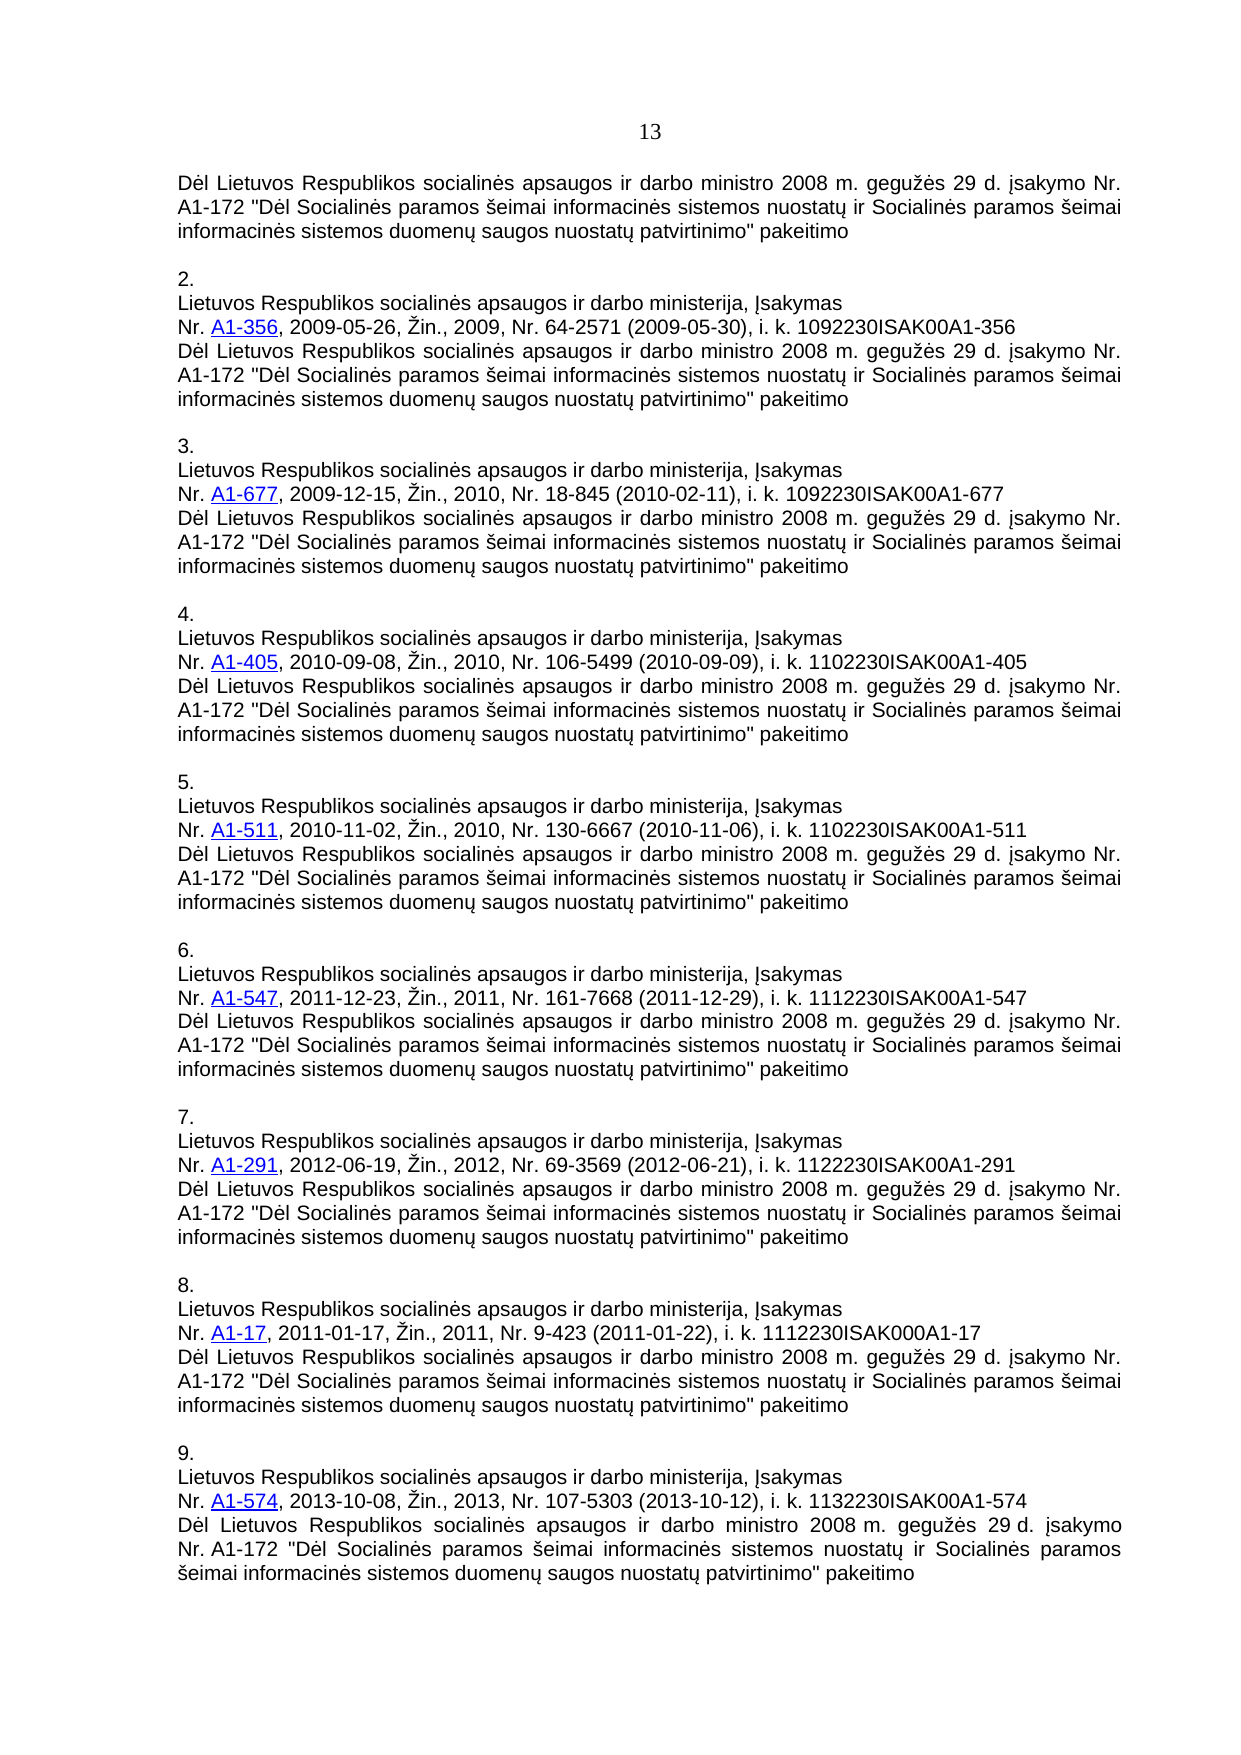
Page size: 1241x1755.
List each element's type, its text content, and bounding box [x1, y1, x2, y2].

text Lietuvos Respublikos socialinės apsaugos ir darbo ministerija, Įsakymas [177, 961, 1122, 985]
text Lietuvos Respublikos socialinės apsaugos ir darbo ministerija, Įsakymas [177, 1297, 1122, 1321]
text 3. [177, 434, 1122, 458]
text Lietuvos Respublikos socialinės apsaugos ir darbo ministerija, Įsakymas [177, 458, 1122, 482]
text 5. [177, 770, 1122, 794]
text Dėl Lietuvos Respublikos socialinės apsaugos ir darbo ministro 2008 m. gegužės 29 d. įsakymo Nr. A1-172 "Dėl Socialinės paramos šeimai informacinės sistemos nuostatų ir Socialinės paramos šeimai informacinės sistemos duomenų saugos nuostatų patvirtinimo" pakeitimo [177, 506, 1122, 578]
text Dėl Lietuvos Respublikos socialinės apsaugos ir darbo ministro 2008 m. gegužės 29 d. įsakymo Nr. A1-172 "Dėl Socialinės paramos šeimai informacinės sistemos nuostatų ir Socialinės paramos šeimai informacinės sistemos duomenų saugos nuostatų patvirtinimo" pakeitimo [177, 674, 1122, 746]
text Lietuvos Respublikos socialinės apsaugos ir darbo ministerija, Įsakymas [177, 626, 1122, 650]
text Dėl Lietuvos Respublikos socialinės apsaugos ir darbo ministro 2008 m. gegužės 29 d. įsakymo Nr. A1-172 "Dėl Socialinės paramos šeimai informacinės sistemos nuostatų ir Socialinės paramos šeimai informacinės sistemos duomenų saugos nuostatų patvirtinimo" pakeitimo [177, 338, 1122, 410]
text Dėl Lietuvos Respublikos socialinės apsaugos ir darbo ministro 2008 m. gegužės 29 d. įsakymo Nr. A1-172 "Dėl Socialinės paramos šeimai informacinės sistemos nuostatų ir Socialinės paramos šeimai informacinės sistemos duomenų saugos nuostatų patvirtinimo" pakeitimo [177, 1512, 1122, 1584]
text Lietuvos Respublikos socialinės apsaugos ir darbo ministerija, Įsakymas [177, 1464, 1122, 1488]
text 9. [177, 1441, 1122, 1464]
text Nr. A1-17, 2011-01-17, Žin., 2011, Nr. 9-423 (2011-01-22), i. k. 1112230ISAK000A1-17 [177, 1321, 1122, 1345]
text 2. [177, 267, 1122, 291]
text Nr. A1-356, 2009-05-26, Žin., 2009, Nr. 64-2571 (2009-05-30), i. k. 1092230ISAK00A1-356 [177, 314, 1122, 338]
text 8. [177, 1273, 1122, 1297]
text Nr. A1-405, 2010-09-08, Žin., 2010, Nr. 106-5499 (2010-09-09), i. k. 1102230ISAK00A1-405 [177, 650, 1122, 674]
text Nr. A1-291, 2012-06-19, Žin., 2012, Nr. 69-3569 (2012-06-21), i. k. 1122230ISAK00A1-291 [177, 1153, 1122, 1177]
text 4. [177, 602, 1122, 626]
text Dėl Lietuvos Respublikos socialinės apsaugos ir darbo ministro 2008 m. gegužės 29 d. įsakymo Nr. A1-172 "Dėl Socialinės paramos šeimai informacinės sistemos nuostatų ir Socialinės paramos šeimai informacinės sistemos duomenų saugos nuostatų patvirtinimo" pakeitimo [177, 171, 1122, 243]
text Dėl Lietuvos Respublikos socialinės apsaugos ir darbo ministro 2008 m. gegužės 29 d. įsakymo Nr. A1-172 "Dėl Socialinės paramos šeimai informacinės sistemos nuostatų ir Socialinės paramos šeimai informacinės sistemos duomenų saugos nuostatų patvirtinimo" pakeitimo [177, 1177, 1122, 1249]
text Lietuvos Respublikos socialinės apsaugos ir darbo ministerija, Įsakymas [177, 1129, 1122, 1153]
text 7. [177, 1105, 1122, 1129]
text 6. [177, 937, 1122, 961]
text Nr. A1-574, 2013-10-08, Žin., 2013, Nr. 107-5303 (2013-10-12), i. k. 1132230ISAK00A1-574 [177, 1488, 1122, 1512]
text Dėl Lietuvos Respublikos socialinės apsaugos ir darbo ministro 2008 m. gegužės 29 d. įsakymo Nr. A1-172 "Dėl Socialinės paramos šeimai informacinės sistemos nuostatų ir Socialinės paramos šeimai informacinės sistemos duomenų saugos nuostatų patvirtinimo" pakeitimo [177, 1345, 1122, 1417]
text Nr. A1-677, 2009-12-15, Žin., 2010, Nr. 18-845 (2010-02-11), i. k. 1092230ISAK00A1-677 [177, 482, 1122, 506]
text Lietuvos Respublikos socialinės apsaugos ir darbo ministerija, Įsakymas [177, 794, 1122, 818]
text Lietuvos Respublikos socialinės apsaugos ir darbo ministerija, Įsakymas [177, 291, 1122, 314]
text Nr. A1-547, 2011-12-23, Žin., 2011, Nr. 161-7668 (2011-12-29), i. k. 1112230ISAK00A1-547 [177, 985, 1122, 1009]
text Nr. A1-511, 2010-11-02, Žin., 2010, Nr. 130-6667 (2010-11-06), i. k. 1102230ISAK00A1-511 [177, 818, 1122, 842]
text Dėl Lietuvos Respublikos socialinės apsaugos ir darbo ministro 2008 m. gegužės 29 d. įsakymo Nr. A1-172 "Dėl Socialinės paramos šeimai informacinės sistemos nuostatų ir Socialinės paramos šeimai informacinės sistemos duomenų saugos nuostatų patvirtinimo" pakeitimo [177, 1009, 1122, 1081]
text Dėl Lietuvos Respublikos socialinės apsaugos ir darbo ministro 2008 m. gegužės 29 d. įsakymo Nr. A1-172 "Dėl Socialinės paramos šeimai informacinės sistemos nuostatų ir Socialinės paramos šeimai informacinės sistemos duomenų saugos nuostatų patvirtinimo" pakeitimo [177, 842, 1122, 913]
